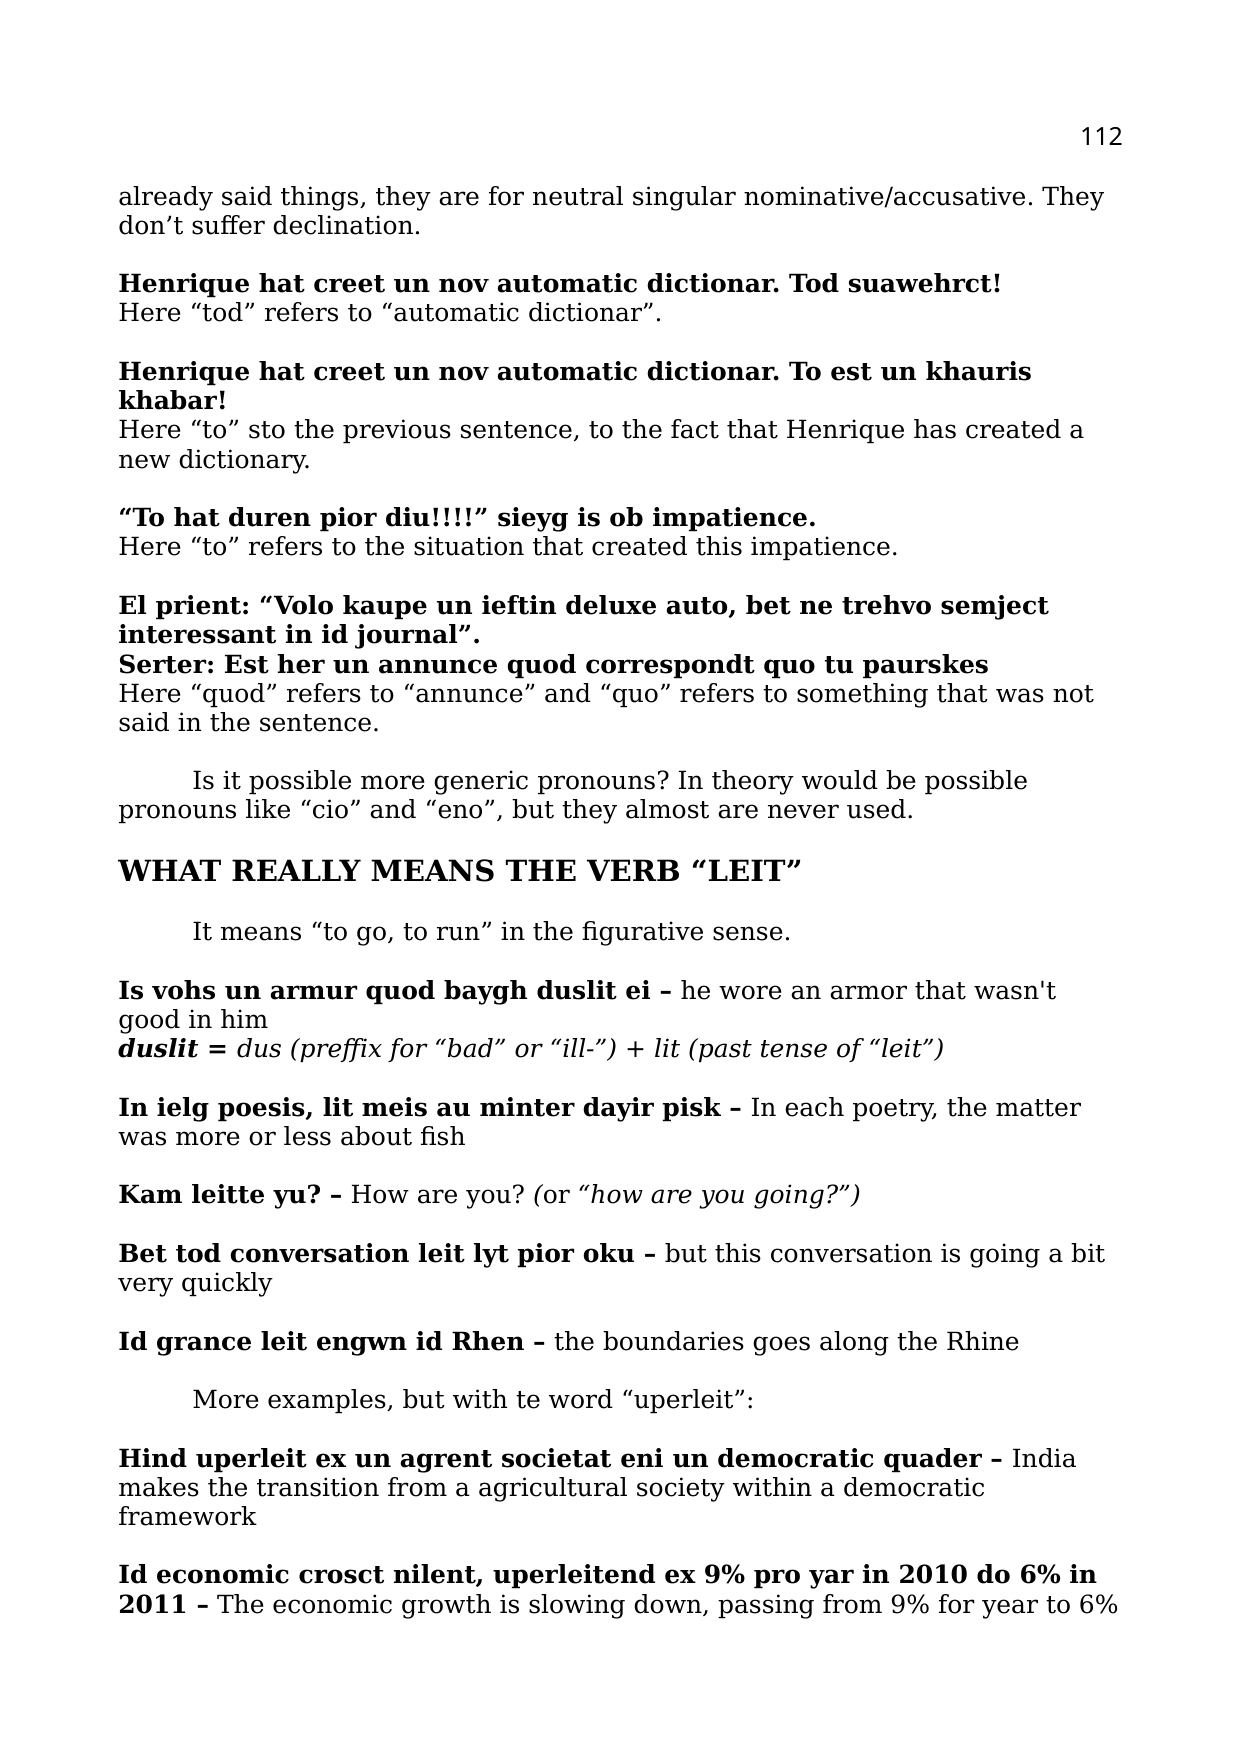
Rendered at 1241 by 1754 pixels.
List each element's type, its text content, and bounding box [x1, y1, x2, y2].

text Kam leitte yu? – How are you? (or “how are you going?”) [118, 1181, 1123, 1210]
text “To hat duren pior diu!!!!” sieyg is ob impatience. [118, 503, 1123, 532]
text Henrique hat creet un nov automatic dictionar. To est un khauris khabar! [118, 357, 1123, 416]
text Is it possible more generic pronouns? In theory would be possible pronouns like “cio” and “eno”, but they almost are never used. [118, 766, 1123, 825]
text More examples, but with te word “uperleit”: [118, 1385, 1123, 1414]
text Hind uperleit ex un agrent societat eni un democratic quader – India makes the transition from a agricultural society within a democratic framework [118, 1444, 1123, 1531]
text El prient: “Volo kaupe un ieftin deluxe auto, bet ne trehvo semject interessant in id journal”. [118, 591, 1123, 649]
text Bet tod conversation leit lyt pior oku – but this conversation is going a bit very quickly [118, 1239, 1123, 1298]
text Serter: Est her un annunce quod correspondt quo tu paurskes [118, 649, 1123, 679]
text duslit = dus (preffix for “bad” or “ill-”) + lit (past tense of “leit”) [118, 1034, 1123, 1064]
text Henrique hat creet un nov automatic dictionar. Tod suawehrct! [118, 269, 1123, 298]
text Here “to” sto the previous sentence, to the fact that Henrique has created a new dictionary. [118, 416, 1123, 474]
text Here “quod” refers to “annunce” and “quo” refers to something that was not said in the sentence. [118, 679, 1123, 737]
text Here “to” refers to the situation that created this impatience. [118, 532, 1123, 562]
text Is vohs un armur quod baygh duslit ei – he wore an armor that wasn't good in him [118, 976, 1123, 1034]
text Here “tod” refers to “automatic dictionar”. [118, 298, 1123, 328]
text In ielg poesis, lit meis au minter dayir pisk – In each poetry, the matter was more or less about fish [118, 1093, 1123, 1151]
text It means “to go, to run” in the figurative sense. [118, 917, 1123, 947]
text already said things, they are for neutral singular nominative/accusative. They don’t suffer declination. [118, 182, 1123, 240]
text Id grance leit engwn id Rhen – the boundaries goes along the Rhine [118, 1327, 1123, 1356]
text Id economic crosct nilent, uperleitend ex 9% pro yar in 2010 do 6% in 2011 – The economic growth is slowing down, passing from 9% for year to 6% [118, 1561, 1123, 1619]
subtitle WHAT REALLY MEANS THE VERB “LEIT” [118, 854, 1123, 888]
